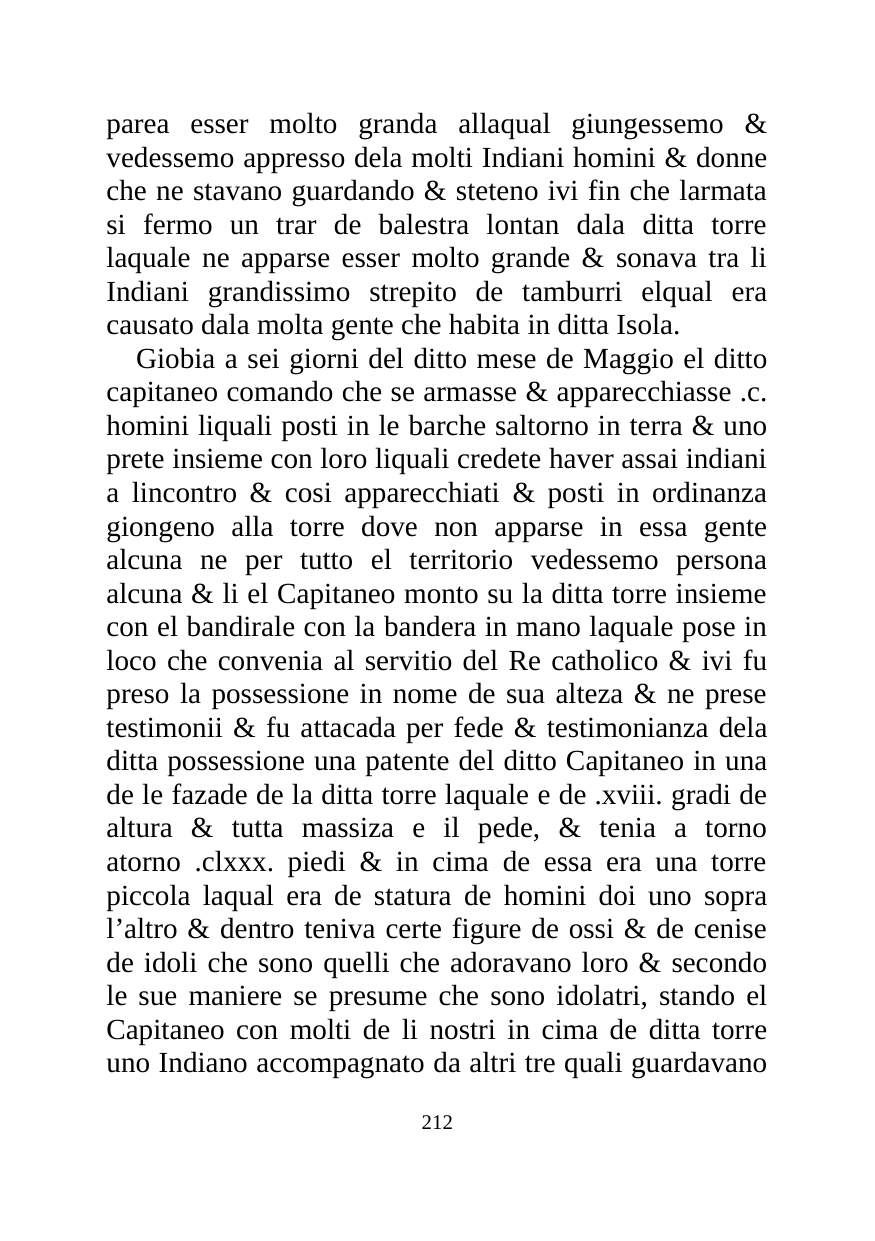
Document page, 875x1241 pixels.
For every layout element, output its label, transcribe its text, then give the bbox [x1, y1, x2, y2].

text parea esser molto granda allaqual giungessemo & vedessemo appresso dela molti Indiani homini & donne che ne stavano guardando & steteno ivi fin che larmata si fermo un trar de balestra lontan dala ditta torre laquale ne apparse esser molto grande & sonava tra li Indiani grandissimo strepito de tamburri elqual era causato dala molta gente che habita in ditta Isola. [106, 106, 768, 341]
text Giobia a sei giorni del ditto mese de Maggio el ditto capitaneo comando che se armasse & apparecchiasse .c. homini liquali posti in le barche saltorno in terra & uno prete insieme con loro liquali credete haver assai indiani a lincontro & cosi apparecchiati & posti in ordinanza giongeno alla torre dove non apparse in essa gente alcuna ne per tutto el territorio vedessemo persona alcuna & li el Capitaneo monto su la ditta torre insieme con el bandirale con la bandera in mano laquale pose in loco che convenia al servitio del Re catholico & ivi fu preso la possessione in nome de sua alteza & ne prese testimonii & fu attacada per fede & testimonianza dela ditta possessione una patente del ditto Capitaneo in una de le fazade de la ditta torre laquale e de .xviii. gradi de altura & tutta massiza e il pede, & tenia a torno atorno .clxxx. piedi & in cima de essa era una torre piccola laqual era de statura de homini doi uno sopra l’altro & dentro teniva certe figure de ossi & de cenise de idoli che sono quelli che adoravano loro & secondo le sue maniere se presume che sono idolatri, stando el Capitaneo con molti de li nostri in cima de ditta torre uno Indiano accompagnato da altri tre quali guardavano [106, 341, 768, 1079]
